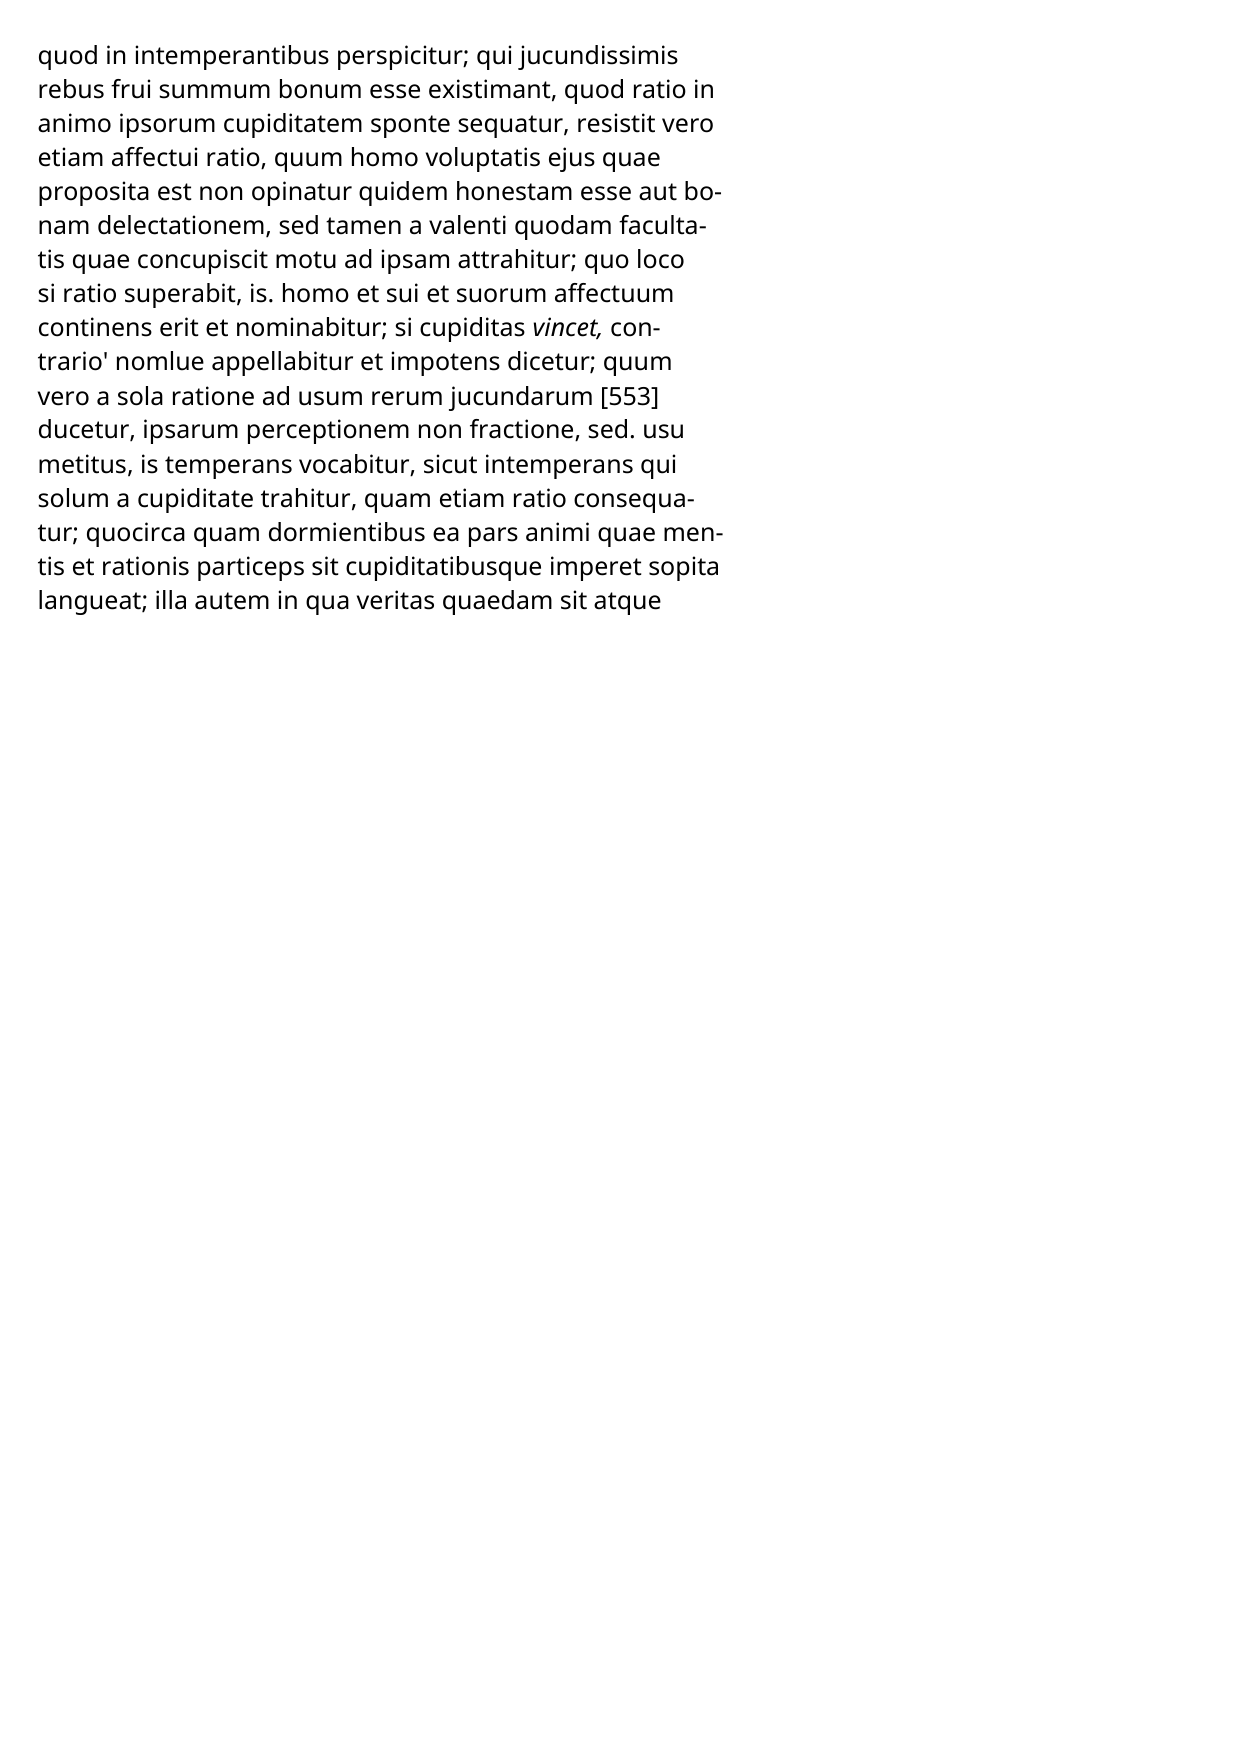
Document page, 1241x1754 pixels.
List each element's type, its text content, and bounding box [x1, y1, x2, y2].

text quod in intemperantibus perspicitur; qui jucundissimis rebus frui summum bonum esse existimant, quod ratio in animo ipsorum cupiditatem sponte sequatur, resistit vero etiam affectui ratio, quum homo voluptatis ejus quae proposita est non opinatur quidem honestam esse aut bo- nam delectationem, sed tamen a valenti quodam faculta- tis quae concupiscit motu ad ipsam attrahitur; quo loco si ratio superabit, is. homo et sui et suorum affectuum continens erit et nominabitur; si cupiditas vincet, con- trario' nomlue appellabitur et impotens dicetur; quum vero a sola ratione ad usum rerum jucundarum [553] ducetur, ipsarum perceptionem non fractione, sed. usu metitus, is temperans vocabitur, sicut intemperans qui solum a cupiditate trahitur, quam etiam ratio consequa- tur; quocirca quam dormientibus ea pars animi quae men- tis et rationis particeps sit cupiditatibusque imperet sopita langueat; illa autem in qua veritas quaedam sit atque [37, 37, 1203, 617]
